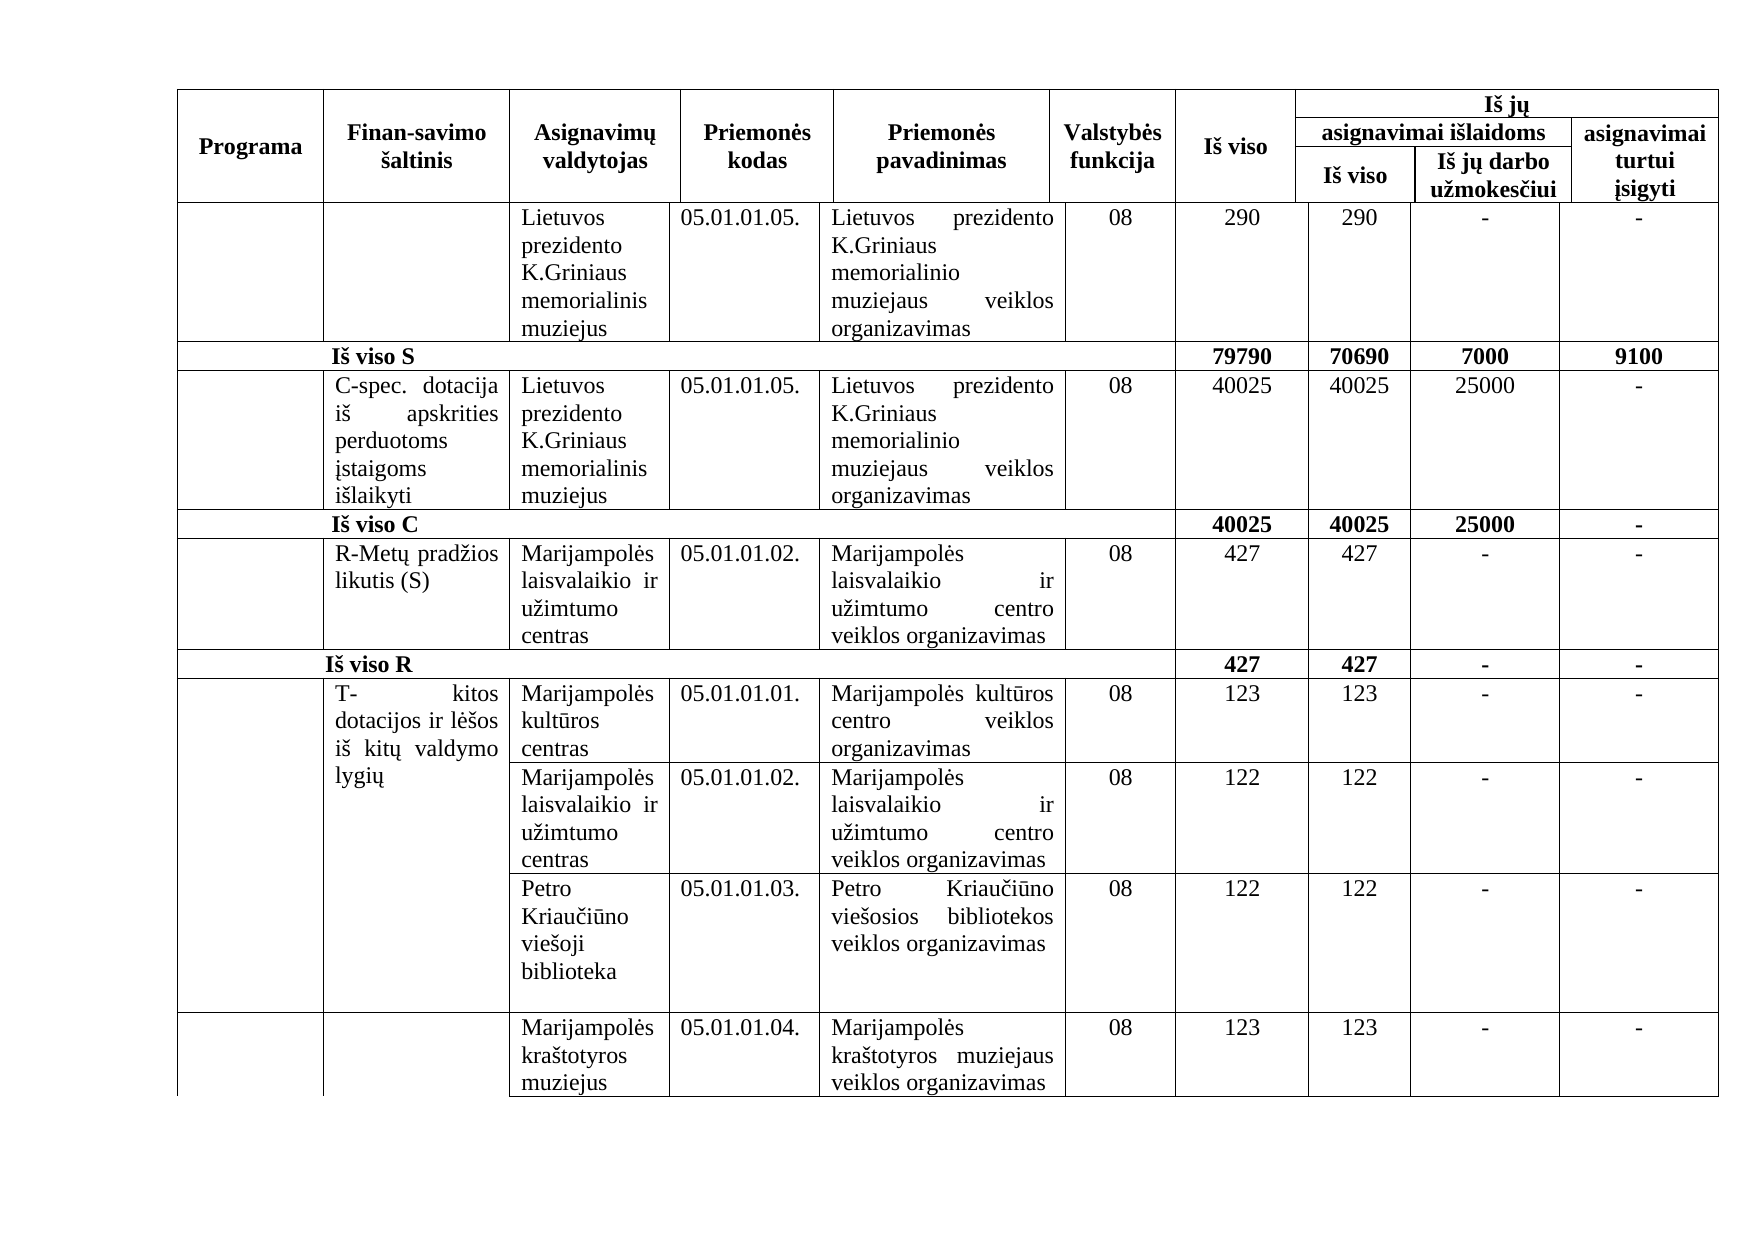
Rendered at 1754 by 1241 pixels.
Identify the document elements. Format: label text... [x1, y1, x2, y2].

table_cell Petro Kriaučiūno viešoji biblioteka [510, 874, 669, 1012]
table_cell 40025 [1176, 510, 1308, 538]
table_cell 122 [1309, 763, 1410, 873]
table_cell 40025 [1309, 371, 1410, 509]
table_cell Marijampolės laisvalaikio ir užimtumo centras [510, 763, 669, 873]
table_cell Lietuvos prezidento K.Griniaus memorialinio muziejaus veiklos organizavimas [820, 371, 1065, 509]
table_cell Marijampolės laisvalaikio ir užimtumo centro veiklos organizavimas [820, 763, 1065, 873]
table_cell - [1560, 371, 1718, 509]
table_cell 05.01.01.02. [670, 539, 819, 649]
table_cell - [1411, 874, 1559, 1012]
table_cell - [1411, 203, 1559, 341]
table_cell 05.01.01.04. [670, 1013, 819, 1096]
table_cell 427 [1309, 650, 1410, 678]
table_cell - [1411, 679, 1559, 762]
table_cell asignavimai išlaidoms [1296, 118, 1571, 146]
table_cell 08 [1066, 539, 1175, 649]
table_cell Petro Kriaučiūno viešosios bibliotekos veiklos organizavimas [820, 874, 1065, 1012]
table_cell 08 [1066, 763, 1175, 873]
table_cell Marijampolės kraštotyros muziejus [510, 1013, 669, 1096]
table_cell 40025 [1176, 371, 1308, 509]
table_cell 427 [1176, 539, 1308, 649]
table_cell 123 [1309, 1013, 1410, 1096]
table_cell [324, 1013, 509, 1096]
table_cell 05.01.01.02. [670, 763, 819, 873]
table_cell - [1560, 763, 1718, 873]
table_cell - [1411, 539, 1559, 649]
table_cell - [1411, 763, 1559, 873]
table_cell - [1560, 650, 1718, 678]
table_cell - [1560, 874, 1718, 1012]
table_cell [178, 203, 323, 341]
table_cell - [1560, 539, 1718, 649]
table_cell T- kitos dotacijos ir lėšos iš kitų valdymo lygių [324, 679, 509, 873]
table_cell 122 [1176, 763, 1308, 873]
table_cell 427 [1176, 650, 1308, 678]
table_cell Iš viso C [178, 510, 1175, 538]
table_cell 05.01.01.05. [670, 203, 819, 341]
table_cell Marijampolės kraštotyros muziejaus veiklos organizavimas [820, 1013, 1065, 1096]
table_cell 123 [1309, 679, 1410, 762]
table_header Iš jų [1296, 90, 1718, 117]
table_cell - [1560, 1013, 1718, 1096]
table_cell 79790 [1176, 342, 1308, 370]
table_cell [324, 873, 509, 1012]
table_cell [178, 679, 323, 762]
table_cell 25000 [1411, 371, 1559, 509]
table_cell 427 [1309, 539, 1410, 649]
table_cell 7000 [1411, 342, 1559, 370]
table_cell Iš jų darbo užmokesčiui [1416, 147, 1571, 202]
table_cell 08 [1066, 1013, 1175, 1096]
table_cell 05.01.01.03. [670, 874, 819, 1012]
table_cell Iš viso R [178, 650, 1175, 678]
table_header Priemonės kodas [681, 90, 833, 202]
table_header Priemonės pavadinimas [834, 90, 1049, 202]
table_cell 25000 [1411, 510, 1559, 538]
table_cell [178, 539, 323, 649]
table_cell Marijampolės laisvalaikio ir užimtumo centro veiklos organizavimas [820, 539, 1065, 649]
table_cell - [1411, 1013, 1559, 1096]
table_cell C-spec. dotacija iš apskrities perduotoms įstaigoms išlaikyti [324, 371, 509, 509]
table_cell 08 [1066, 203, 1175, 341]
table_cell 40025 [1309, 510, 1410, 538]
table_cell [178, 1013, 323, 1096]
table_cell [178, 371, 323, 509]
table_cell [178, 762, 323, 873]
table_cell - [1560, 510, 1718, 538]
table_cell Lietuvos prezidento K.Griniaus memorialinis muziejus [510, 203, 669, 341]
table_cell [324, 203, 509, 341]
table_cell Marijampolės laisvalaikio ir užimtumo centras [510, 539, 669, 649]
table_cell 08 [1066, 874, 1175, 1012]
table_cell 9100 [1560, 342, 1718, 370]
table_cell Lietuvos prezidento K.Griniaus memorialinio muziejaus veiklos organizavimas [820, 203, 1065, 341]
table_header Finan-savimo šaltinis [324, 90, 509, 202]
table_cell - [1560, 679, 1718, 762]
table_cell 08 [1066, 679, 1175, 762]
table_cell 122 [1176, 874, 1308, 1012]
table_cell Marijampolės kultūros centras [510, 679, 669, 762]
table_cell - [1411, 650, 1559, 678]
table_header Programa [178, 90, 323, 202]
table_cell - [1560, 203, 1718, 341]
table_cell 123 [1176, 679, 1308, 762]
table_header Asignavimų valdytojas [510, 90, 680, 202]
table_cell Iš viso S [178, 342, 1175, 370]
table_cell R-Metų pradžios likutis (S) [324, 539, 509, 649]
table_cell 08 [1066, 371, 1175, 509]
table_cell 290 [1309, 203, 1410, 341]
table_cell 122 [1309, 874, 1410, 1012]
table_cell 05.01.01.01. [670, 679, 819, 762]
table_cell 05.01.01.05. [670, 371, 819, 509]
table_cell 70690 [1309, 342, 1410, 370]
table_cell 123 [1176, 1013, 1308, 1096]
table_cell [178, 873, 323, 1012]
table_cell Lietuvos prezidento K.Griniaus memorialinis muziejus [510, 371, 669, 509]
table_cell Marijampolės kultūros centro veiklos organizavimas [820, 679, 1065, 762]
table_header Iš viso [1176, 90, 1295, 202]
table_cell Iš viso [1296, 147, 1414, 202]
table_header Valstybės funkcija [1050, 90, 1175, 202]
table_cell 290 [1176, 203, 1308, 341]
table_cell asignavimai turtui įsigyti [1572, 118, 1718, 202]
